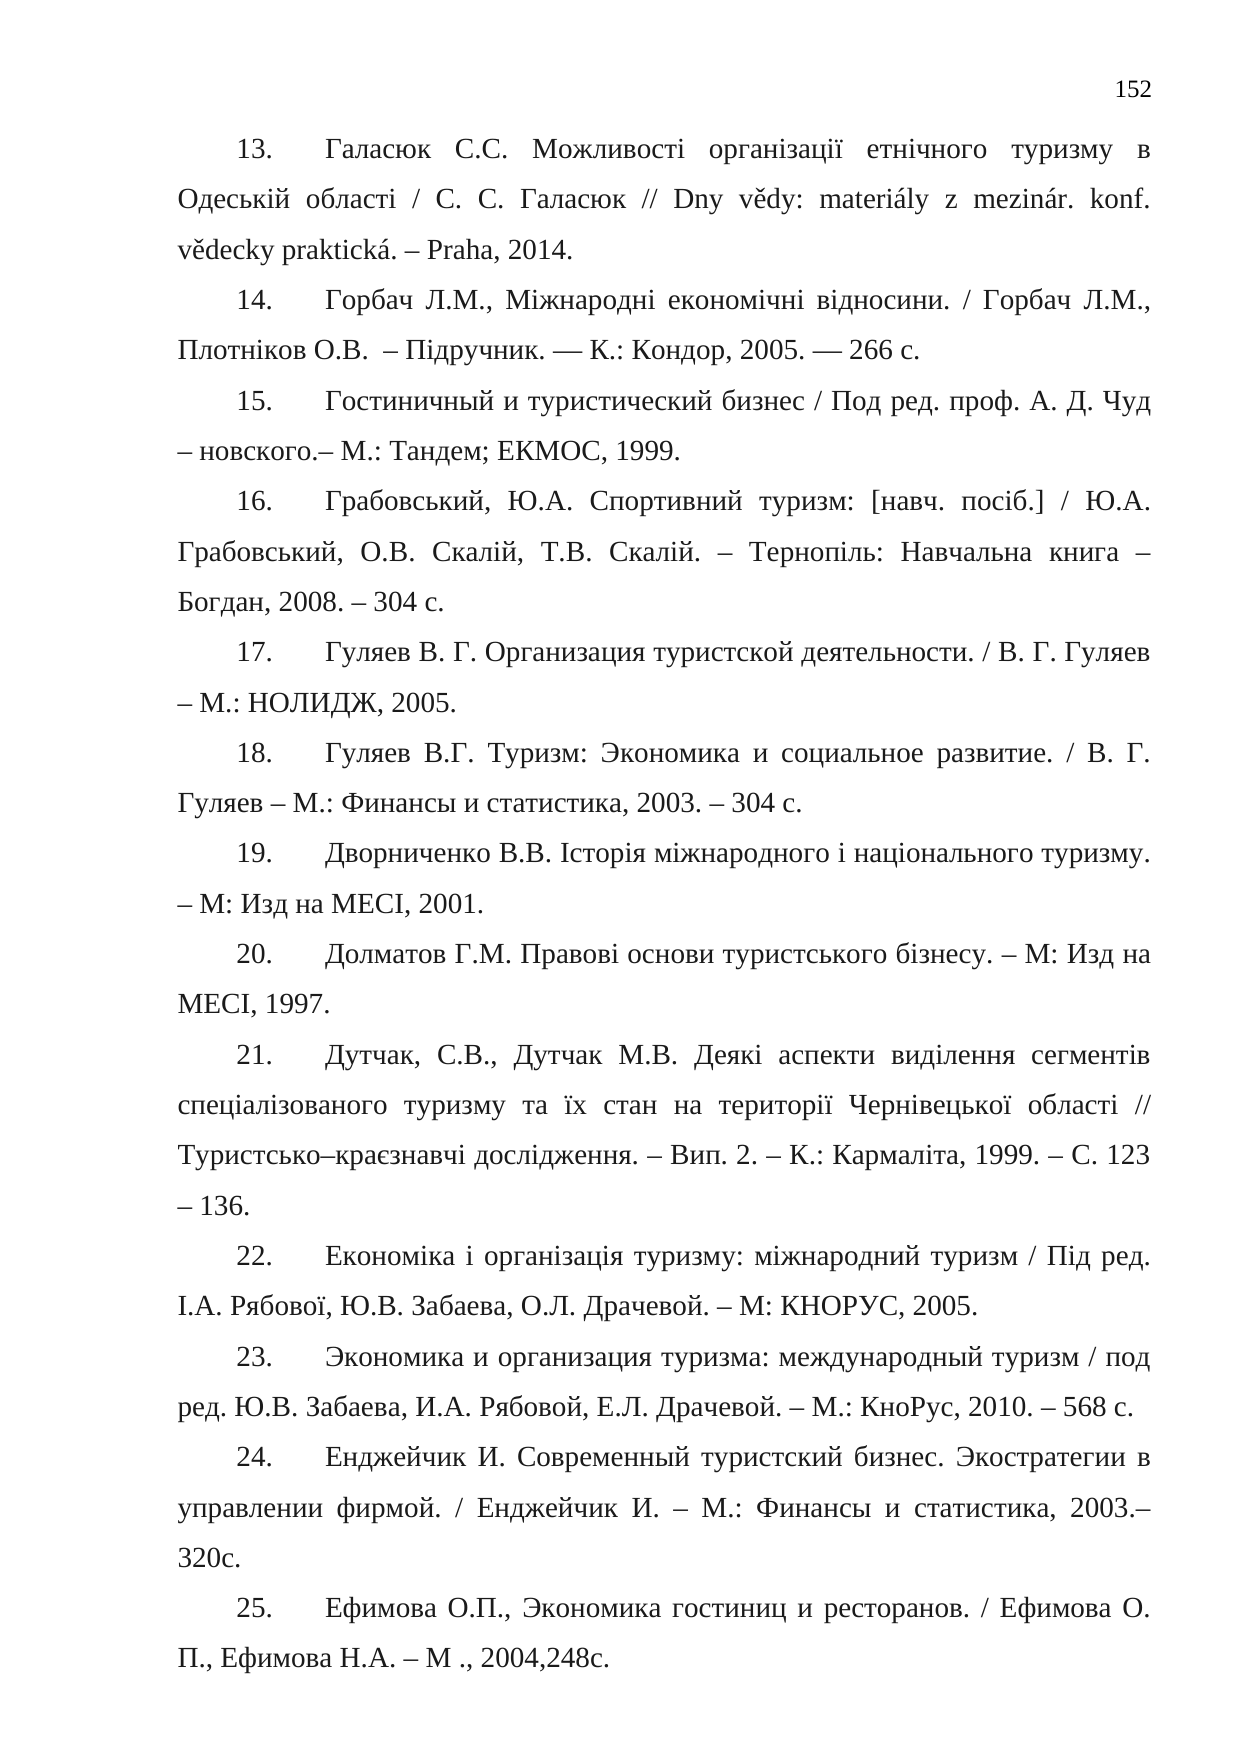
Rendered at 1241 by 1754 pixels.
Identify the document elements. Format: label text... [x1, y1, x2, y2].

text 21. Дутчак, С.В., Дутчак М.В. Деякі аспекти виділення сегментів спеціалізованого туризму та їх стан на території Чернівецької області // Туристсько–краєзнавчі дослідження. – Вип. 2. – К.: Кармаліта, 1999. – С. 123 – 136. [177, 1037, 1152, 1221]
text 19. Дворниченко В.В. Історія міжнародного і національного туризму. – М: Изд на МЕСІ, 2001. [177, 836, 1152, 919]
text 17. Гуляев В. Г. Организация туристской деятельности. / В. Г. Гуляев – М.: НОЛИДЖ, 2005. [177, 634, 1152, 718]
text 20. Долматов Г.М. Правові основи туристського бізнесу. – М: Изд на МЕСІ, 1997. [177, 936, 1152, 1020]
text 18. Гуляев В.Г. Туризм: Экономика и социальное развитие. / В. Г. Гуляев – М.: Финансы и статистика, 2003. – 304 с. [177, 735, 1152, 819]
text 15. Гостиничный и туристический бизнес / Под ред. проф. А. Д. Чуд – новского.– М.: Тандем; ЕКМОС, 1999. [177, 383, 1152, 467]
text 16. Грабовський, Ю.А. Спортивний туризм: [навч. посіб.] / Ю.А. Грабовський, О.В. Скалій, Т.В. Скалій. – Тернопіль: Навчальна книга – Богдан, 2008. – 304 с. [177, 483, 1152, 618]
text 22. Економіка і організація туризму: міжнародний туризм / Під ред. І.А. Рябової, Ю.В. Забаева, О.Л. Драчевой. – М: КНОРУС, 2005. [177, 1238, 1152, 1322]
text 25. Ефимова О.П., Экономика гостиниц и ресторанов. / Ефимова О. П., Ефимова Н.А. – М ., 2004,248с. [177, 1590, 1152, 1674]
text 14. Горбач Л.М., Міжнародні економічні відносини. / Горбач Л.М., Плотніков О.В. – Підручник. — К.: Кондор, 2005. — 266 с. [177, 282, 1152, 366]
text 13. Галасюк С.С. Можливості організації етнічного туризму в Одеській області / С. С. Галасюк // Dny vědy: materiály z mezinár. konf. vědecky praktická. – Praha, 2014. [177, 131, 1152, 265]
text 23. Экономика и организация туризма: международный туризм / под ред. Ю.В. Забаева, И.А. Рябовой, Е.Л. Драчевой. – М.: КноРус, 2010. – 568 с. [177, 1339, 1152, 1423]
text 24. Енджейчик И. Современный туристский бизнес. Экостратегии в управлении фирмой. / Енджейчик И. – М.: Финансы и статистика, 2003.– 320с. [177, 1439, 1152, 1573]
